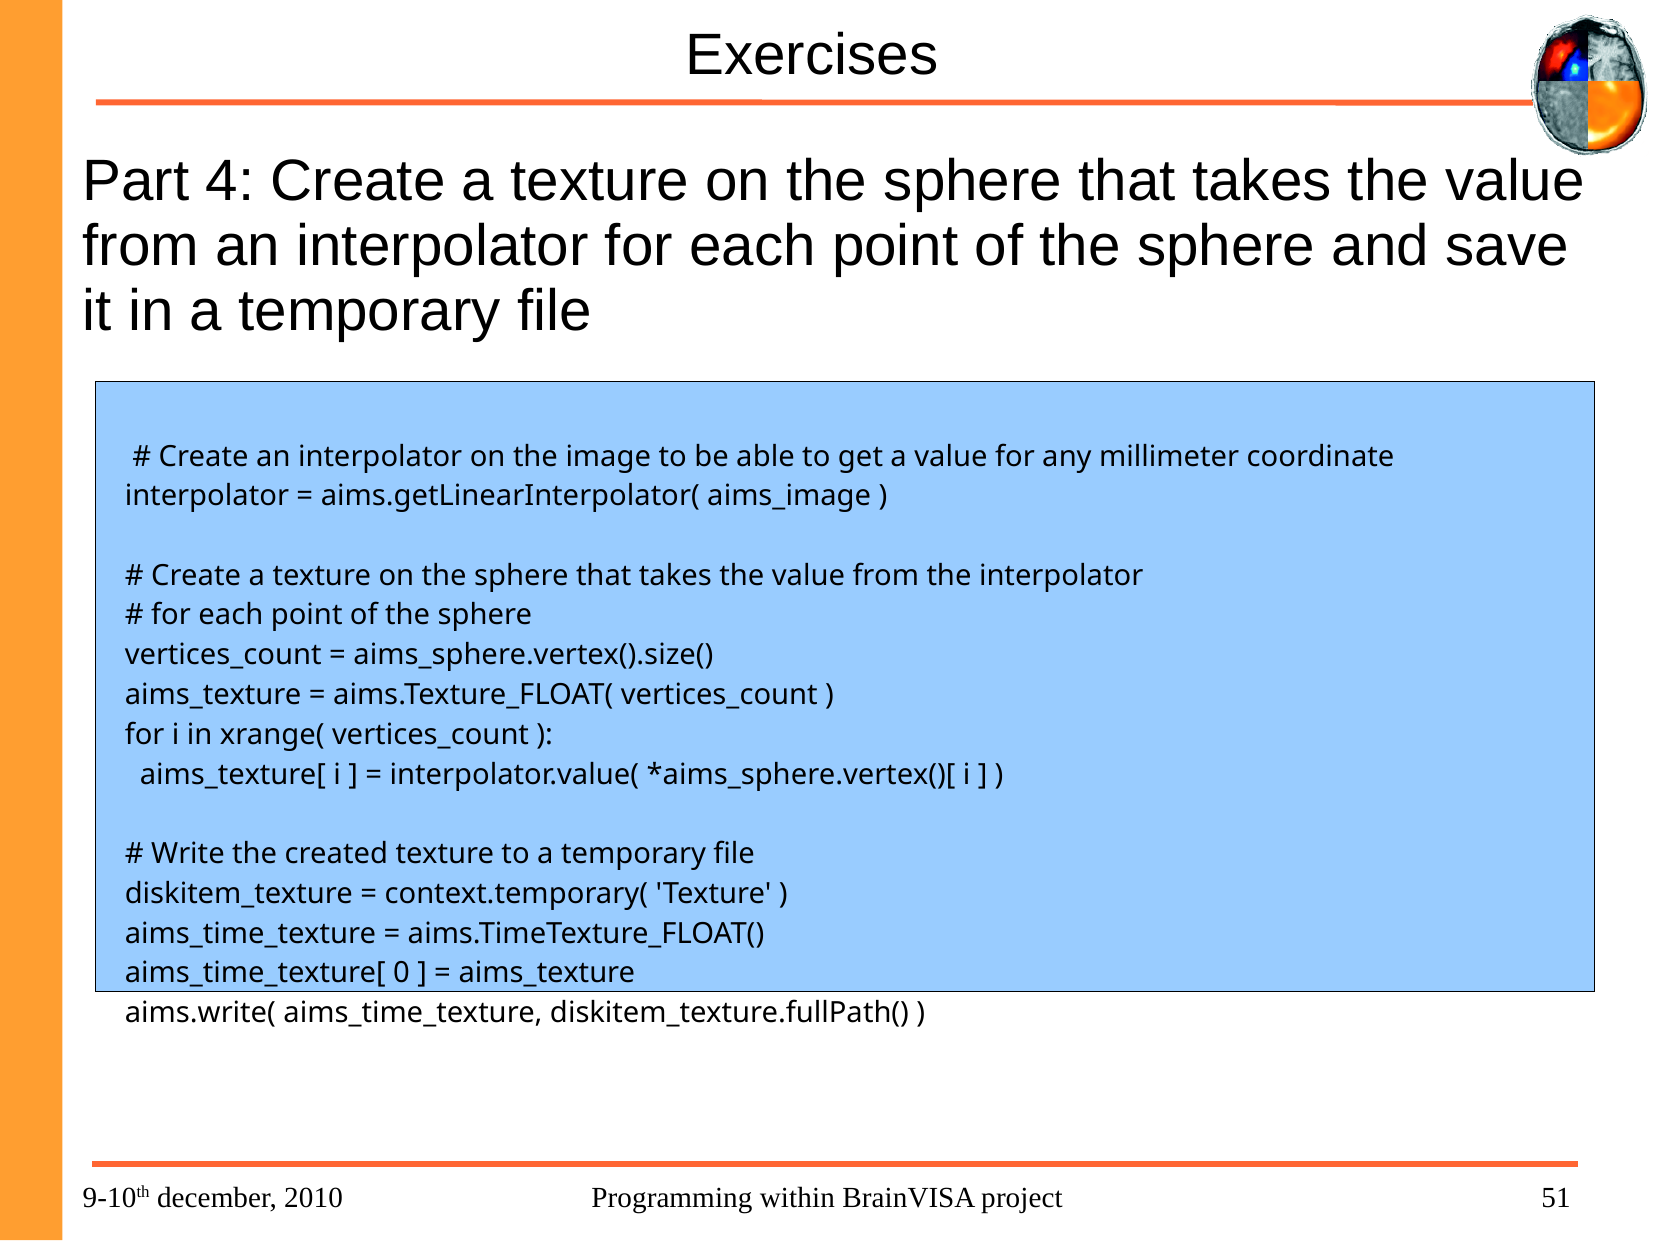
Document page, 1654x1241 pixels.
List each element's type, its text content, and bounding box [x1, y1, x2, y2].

text_box # Create an interpolator on the image to be able to get a value for any millimeter coordinate interpolator = aims.getLinearInterpolator( aims_image ) # Create a texture on the sphere that takes the value from the interpolator # for each point of the sphere vertices_count = aims_sphere.vertex().size() aims_texture = aims.Texture_FLOAT( vertices_count ) for i in xrange( vertices_count ): aims_texture[ i ] = interpolator.value( *aims_sphere.vertex()[ i ] ) # Write the created texture to a temporary file diskitem_texture = context.temporary( 'Texture' ) aims_time_texture = aims.TimeTexture_FLOAT() aims_time_texture[ 0 ] = aims_texture aims.write( aims_time_texture, diskitem_texture.fullPath() ) [95, 381, 1595, 992]
picture [1530, 14, 1649, 157]
list Part 4: Create a texture on the sphere that takes the value from an interpolator for each point of the sphere and save it in a temporary file [82, 147, 1604, 1109]
title Exercises [88, 21, 1536, 87]
